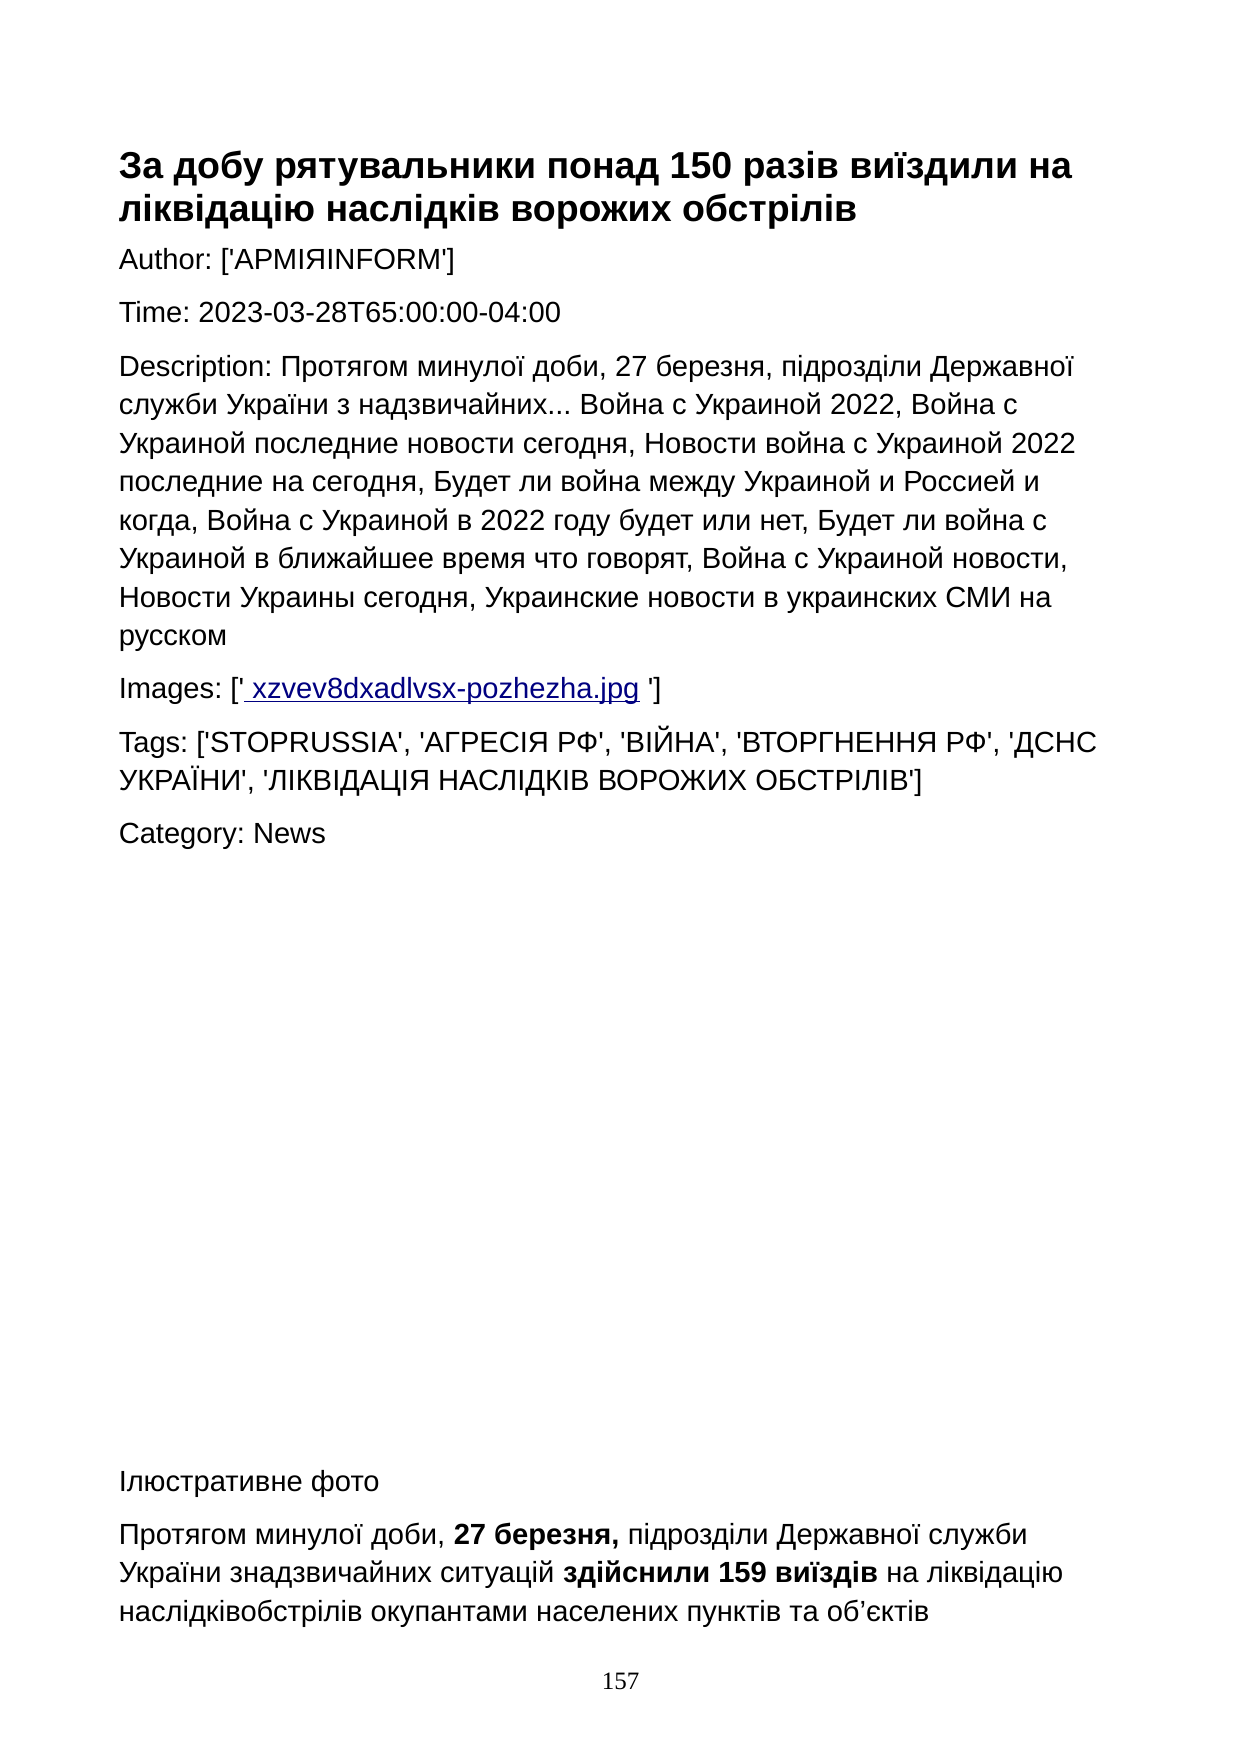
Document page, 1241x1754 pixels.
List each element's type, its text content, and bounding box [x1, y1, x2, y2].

text Author: ['АРМІЯINFORM'] [118, 242, 1122, 276]
text Ілюстративне фото [118, 869, 1122, 1497]
text Description: Протягом минулої доби, 27 березня, підрозділи Державної служби України з надзвичайних... Война с Украиной 2022, Война с Украиной последние новости сегодня, Новости война с Украиной 2022 последние на сегодня, Будет ли война между Украиной и Россией и когда, Война с Украиной в 2022 году будет или нет, Будет ли война с Украиной в ближайшее время что говорят, Война с Украиной новости, Новости Украины сегодня, Украинские новости в украинских СМИ на русском [118, 348, 1122, 652]
text Протягом минулої доби, 27 березня, підрозділи Державної служби України знадзвичайних ситуацій здійснили 159 виїздів на ліквідацію наслідківобстрілів окупантами населених пунктів та об’єктів [118, 1517, 1122, 1628]
subtitle За добу рятувальники понад 150 разів виїздили на ліквідацію наслідків ворожих обстрілів [118, 143, 1122, 230]
text Images: [' xzvev8dxadlvsx-pozhezha.jpg '] [118, 671, 1122, 705]
text Tags: ['STOPRUSSIA', 'АГРЕСІЯ РФ', 'ВІЙНА', 'ВТОРГНЕННЯ РФ', 'ДСНС УКРАЇНИ', 'ЛІКВІДАЦІЯ НАСЛІДКІВ ВОРОЖИХ ОБСТРІЛІВ'] [118, 724, 1122, 797]
text Time: 2023-03-28T65:00:00-04:00 [118, 295, 1122, 329]
text Category: News [118, 816, 1122, 850]
